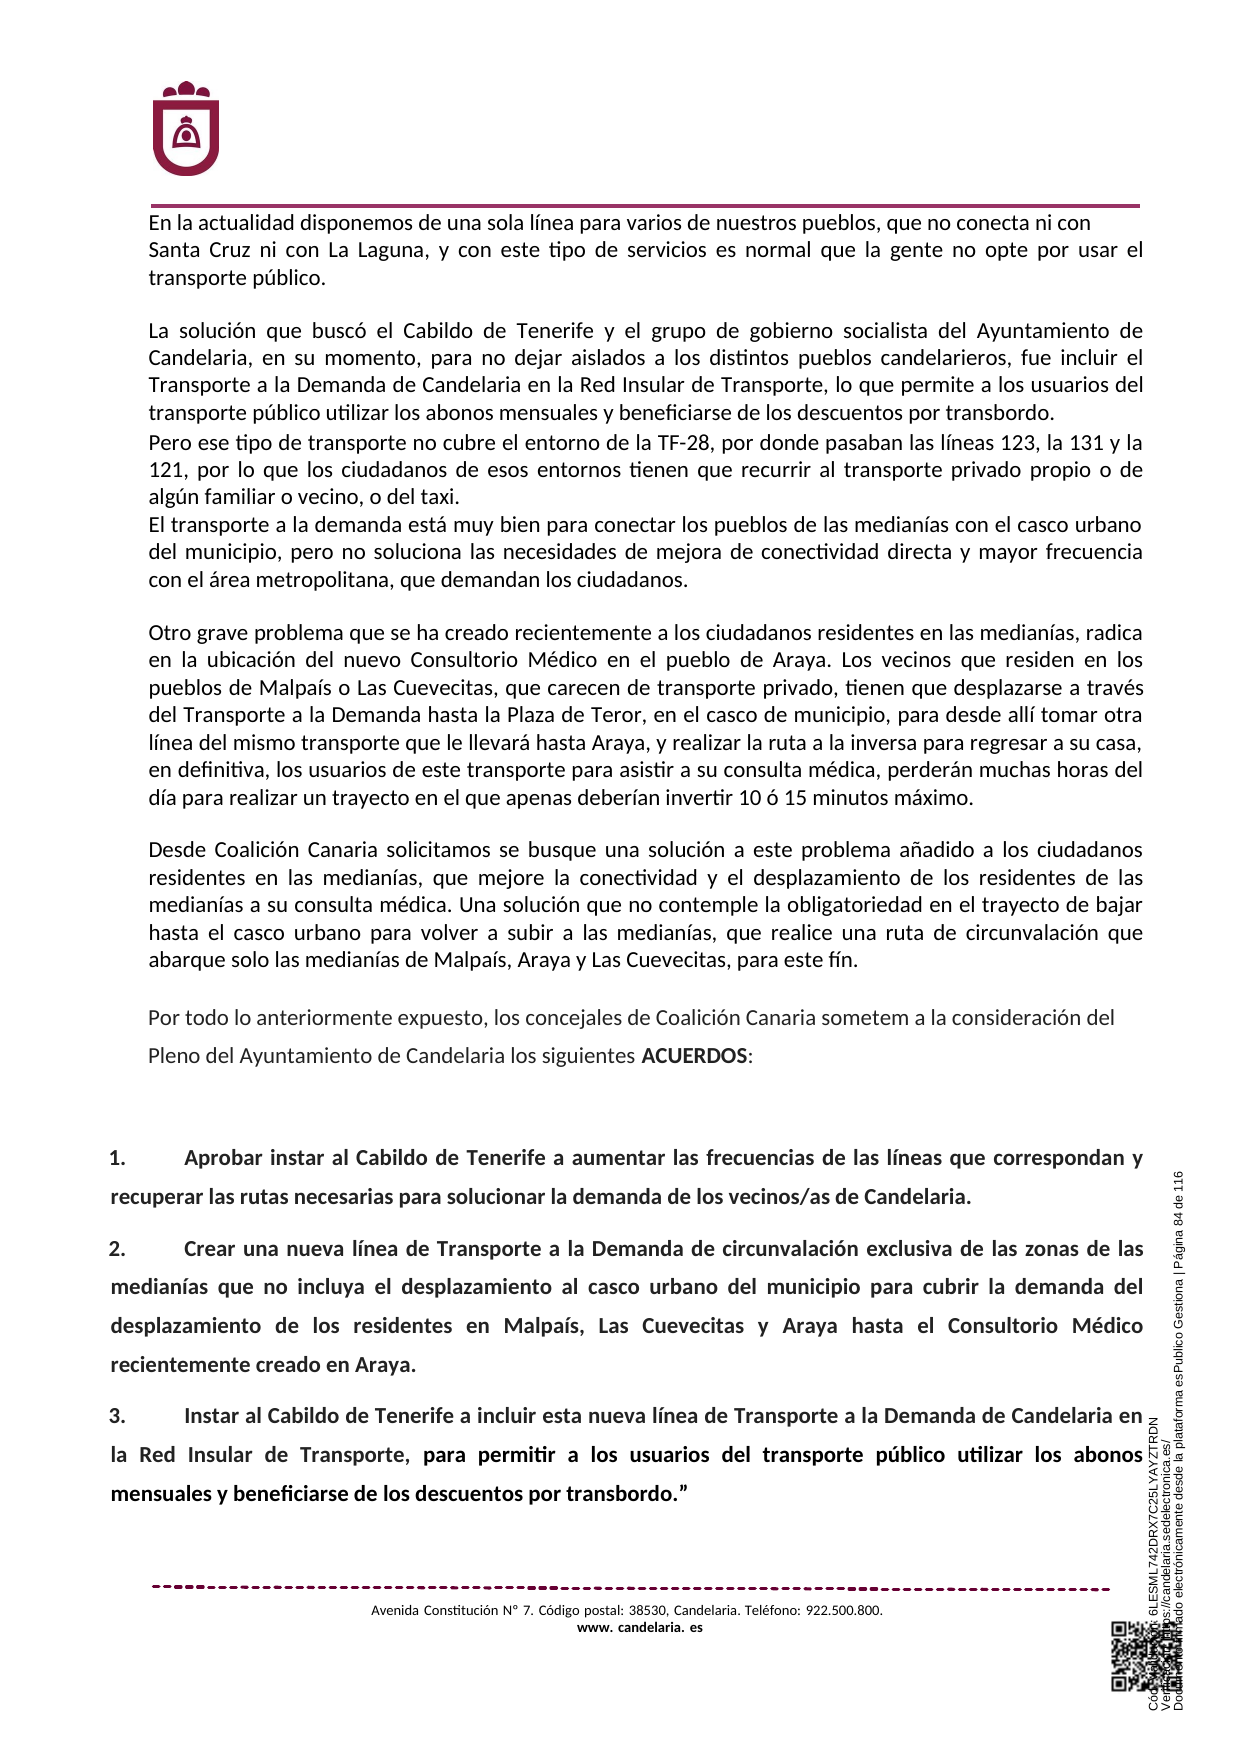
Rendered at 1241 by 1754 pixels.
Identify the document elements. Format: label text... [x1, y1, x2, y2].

text Pero ese tipo de transporte no cubre el entorno de la TF-28, por donde pasaban las líneas 123, la 131 y la 121, por lo que los ciudadanos de esos entornos tienen que recurrir al transporte privado propio o de algún familiar o vecino, o del taxi. [148, 428, 1145, 511]
text Desde Coalición Canaria solicitamos se busque una solución a este problema añadido a los ciudadanos residentes en las medianías, que mejore la conectividad y el desplazamiento de los residentes de las medianías a su consulta médica. Una solución que no contemple la obligatoriedad en el trayecto de bajar hasta el casco urbano para volver a subir a las medianías, que realice una ruta de circunvalación que abarque solo las medianías de Malpaís, Araya y Las Cuevecitas, para este fín. [148, 836, 1145, 973]
text El transporte a la demanda está muy bien para conectar los pueblos de las medianías con el casco urbano del municipio, pero no soluciona las necesidades de mejora de conectividad directa y mayor frecuencia con el área metropolitana, que demandan los ciudadanos. [148, 511, 1145, 593]
text La solución que buscó el Cabildo de Tenerife y el grupo de gobierno socialista del Ayuntamiento de Candelaria, en su momento, para no dejar aislados a los distintos pueblos candelarieros, fue incluir el Transporte a la Demanda de Candelaria en la Red Insular de Transporte, lo que permite a los usuarios del transporte público utilizar los abonos mensuales y beneficiarse de los descuentos por transbordo. [148, 316, 1145, 426]
text Por todo lo anteriormente expuesto, los concejales de Coalición Canaria sometem a la consideración del Pleno del Ayuntamiento de Candelaria los siguientes ACUERDOS: [148, 1003, 1145, 1069]
list Crear una nueva línea de Transporte a la Demanda de circunvalación exclusiva de las zonas de las medianías que no incluya el desplazamiento al casco urbano del municipio para cubrir la demanda del desplazamiento de los residentes en Malpaís, Las Cuevecitas y Araya hasta el Consultorio Médico recientemente creado en Araya. [108, 1234, 1146, 1378]
list Aprobar instar al Cabildo de Tenerife a aumentar las frecuencias de las líneas que correspondan y recuperar las rutas necesarias para solucionar la demanda de los vecinos/as de Candelaria. [108, 1143, 1146, 1210]
text Otro grave problema que se ha creado recientemente a los ciudadanos residentes en las medianías, radica en la ubicación del nuevo Consultorio Médico en el pueblo de Araya. Los vecinos que residen en los pueblos de Malpaís o Las Cuevecitas, que carecen de transporte privado, tienen que desplazarse a través del Transporte a la Demanda hasta la Plaza de Teror, en el casco de municipio, para desde allí tomar otra línea del mismo transporte que le llevará hasta Araya, y realizar la ruta a la inversa para regresar a su casa, en definitiva, los usuarios de este transporte para asistir a su consulta médica, perderán muchas horas del día para realizar un trayecto en el que apenas deberían invertir 10 ó 15 minutos máximo. [148, 618, 1145, 811]
text En la actualidad disponemos de una sola línea para varios de nuestros pueblos, que no conecta ni con Santa Cruz ni con La Laguna, y con este tipo de servicios es normal que la gente no opte por usar el transporte público. [148, 103, 1145, 291]
list Instar al Cabildo de Tenerife a incluir esta nueva línea de Transporte a la Demanda de Candelaria en la Red Insular de Transporte, para permitir a los usuarios del transporte público utilizar los abonos mensuales y beneficiarse de los descuentos por transbordo.” [108, 1402, 1146, 1507]
